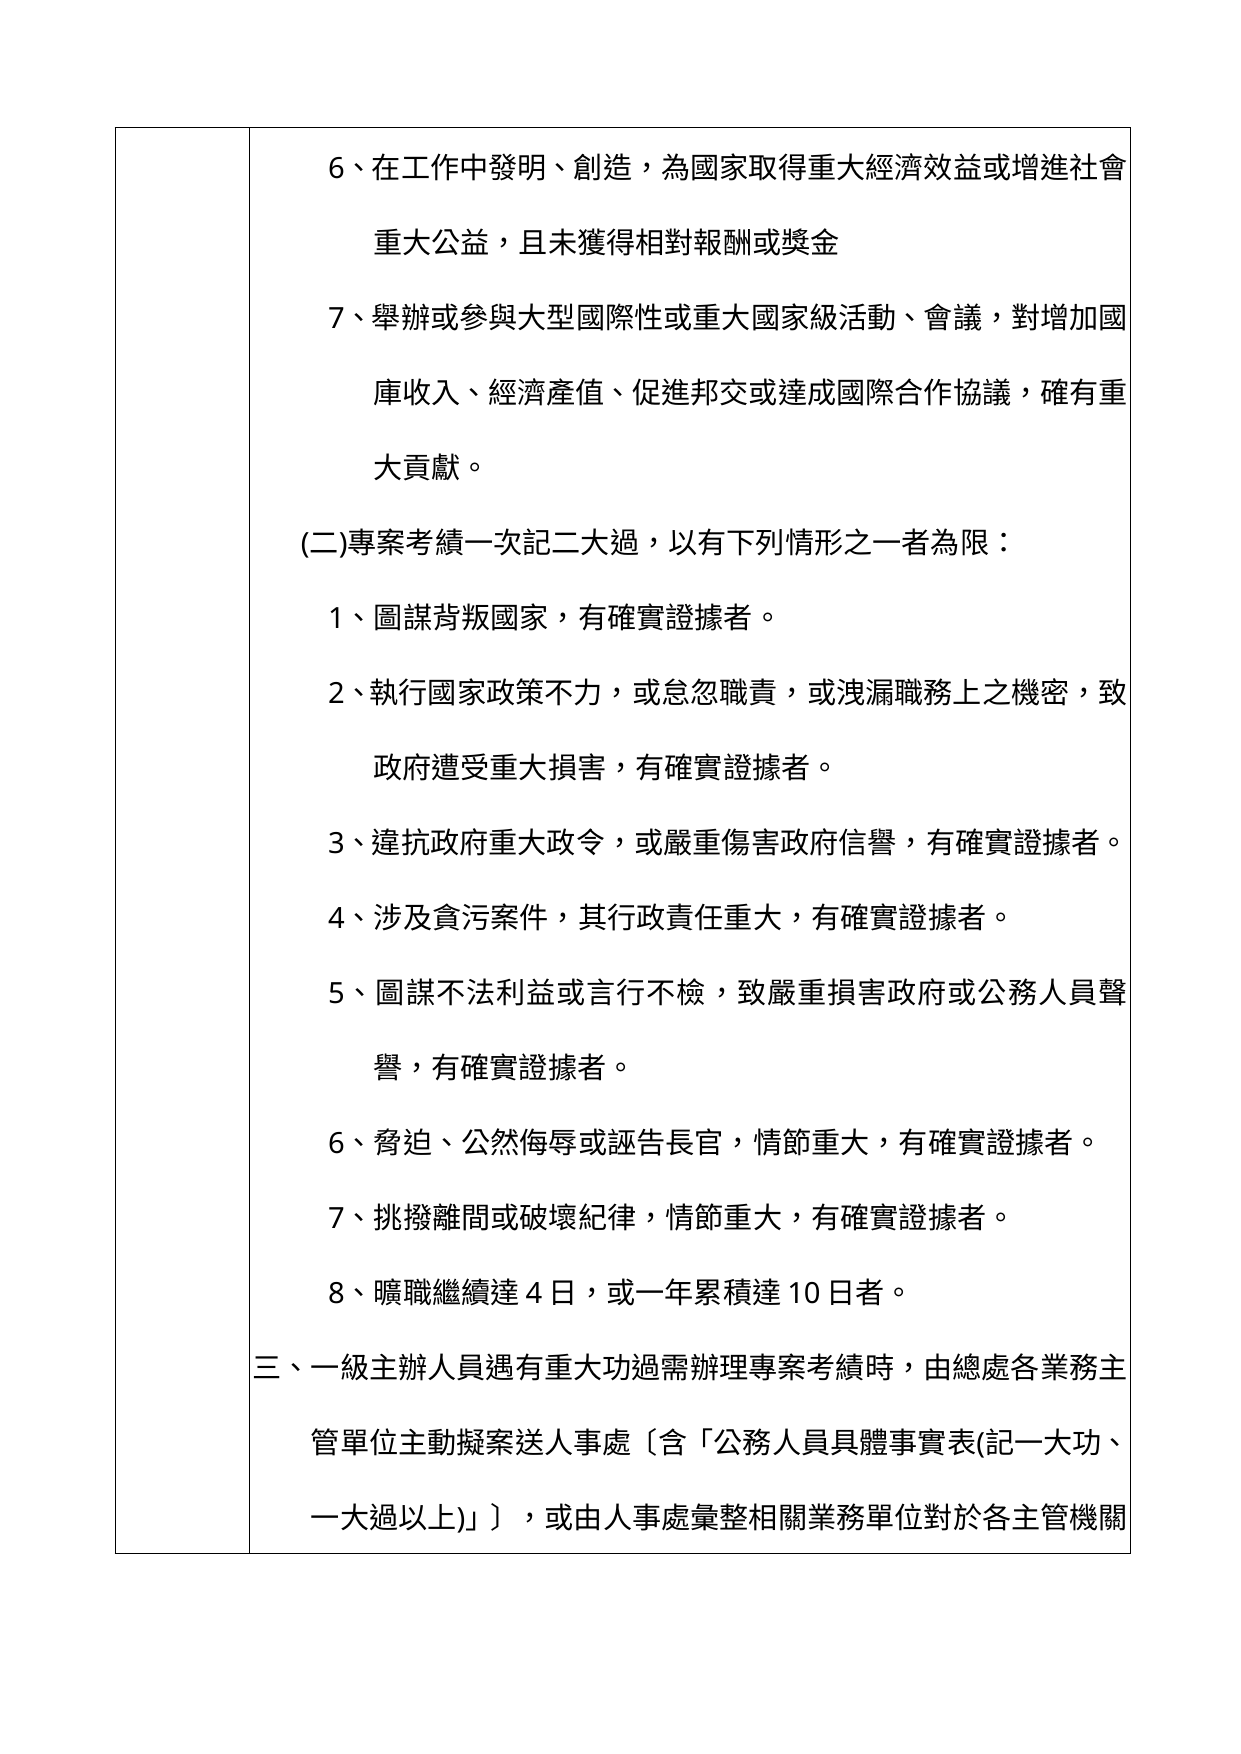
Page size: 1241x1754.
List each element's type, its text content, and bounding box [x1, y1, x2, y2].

table_cell [116, 128, 249, 1553]
table_cell 6、在工作中發明、創造，為國家取得重大經濟效益或增進社會重大公益，且未獲得相對報酬或獎金 7、舉辦或參與大型國際性或重大國家級活動、會議，對增加國庫收入、經濟產值、促進邦交或達成國際合作協議，確有重大貢獻。 (二)專案考績一次記二大過，以有下列情形之一者為限： 1、圖謀背叛國家，有確實證據者。 2、執行國家政策不力，或怠忽職責，或洩漏職務上之機密，致政府遭受重大損害，有確實證據者。 3、違抗政府重大政令，或嚴重傷害政府信譽，有確實證據者。 4、涉及貪污案件，其行政責任重大，有確實證據者。 5、圖謀不法利益或言行不檢，致嚴重損害政府或公務人員聲譽，有確實證據者。 6、脅迫、公然侮辱或誣告長官，情節重大，有確實證據者。 7、挑撥離間或破壞紀律，情節重大，有確實證據者。 8、曠職繼續達4日，或一年累積達10日者。 三、一級主辦人員遇有重大功過需辦理專案考績時，由總處各業務主管單位主動擬案送人事處〔含「公務人員具體事實表(記一大功、一大過以上)」〕，或由人事處彙整相關業務單位對於各主管機關 [250, 128, 1130, 1553]
